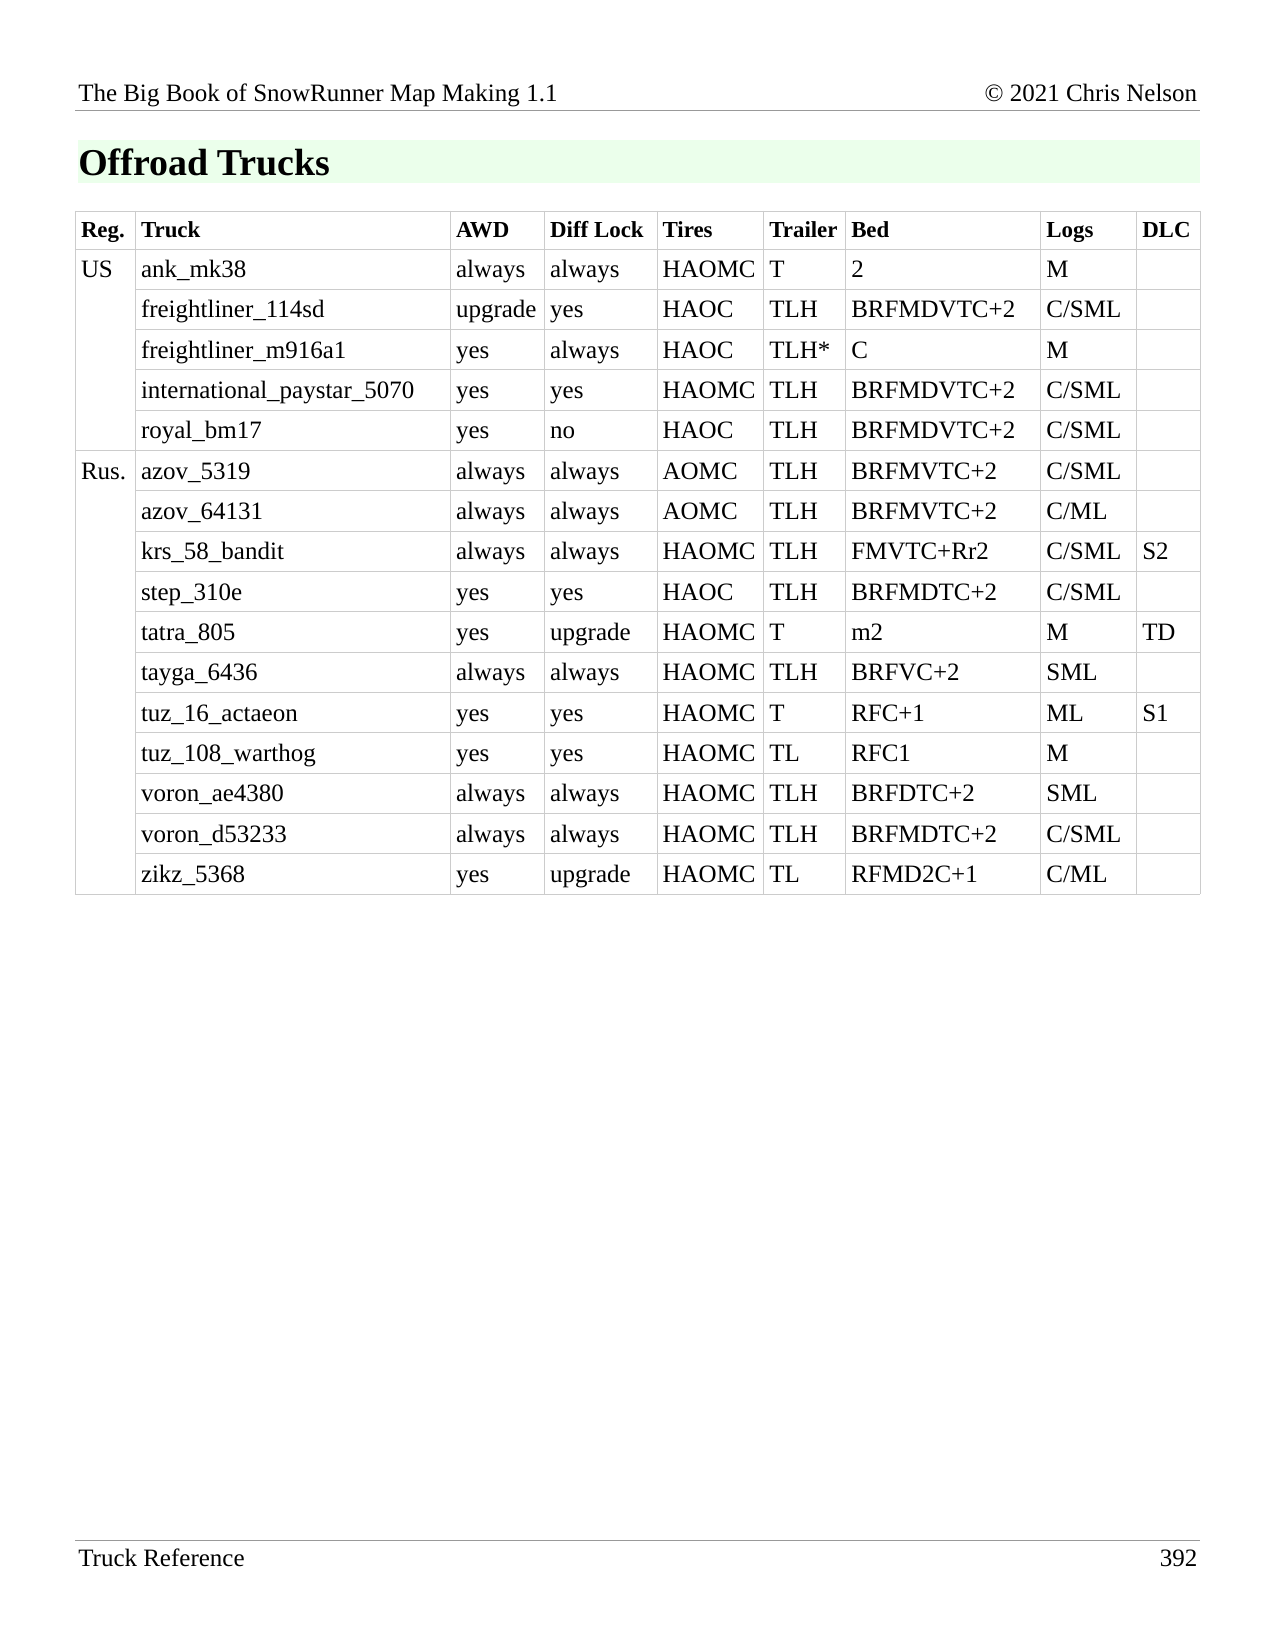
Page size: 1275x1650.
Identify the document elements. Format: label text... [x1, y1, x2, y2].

table_header AWD [451, 212, 544, 248]
table_cell HAOMC [658, 814, 763, 853]
table_cell yes [451, 411, 544, 450]
table_cell C/ML [1041, 491, 1136, 531]
table_cell [76, 369, 135, 410]
table_cell BRFMVTC+2 [846, 491, 1040, 531]
table_header Reg. [76, 212, 135, 248]
table_cell [76, 571, 135, 611]
table_cell [76, 329, 135, 369]
table_cell yes [451, 572, 544, 611]
table_cell TL [764, 854, 845, 893]
table_cell always [545, 491, 657, 531]
table_header Trailer [764, 212, 845, 248]
table_cell [1137, 411, 1200, 450]
table_cell RFC+1 [846, 693, 1040, 732]
table_cell M [1041, 612, 1136, 652]
table_cell BRFMDTC+2 [846, 814, 1040, 853]
table_cell HAOC [658, 290, 763, 329]
table_cell HAOMC [658, 774, 763, 813]
table_cell TLH [764, 491, 845, 531]
table_cell always [545, 532, 657, 571]
table_cell yes [451, 612, 544, 652]
table_cell voron_d53233 [136, 814, 450, 853]
table_cell [76, 531, 135, 571]
table_cell voron_ae4380 [136, 774, 450, 813]
table_cell always [451, 653, 544, 692]
table_cell [76, 490, 135, 531]
table_cell 2 [846, 250, 1040, 289]
table_cell tatra_805 [136, 612, 450, 652]
table_cell HAOMC [658, 733, 763, 772]
table_cell TL [764, 733, 845, 772]
table_cell BRFMDVTC+2 [846, 370, 1040, 410]
table_cell ML [1041, 693, 1136, 732]
table_cell HAOMC [658, 370, 763, 410]
table_cell upgrade [545, 612, 657, 652]
table_cell C/SML [1041, 572, 1136, 611]
table_header DLC [1137, 212, 1200, 248]
table_cell HAOMC [658, 250, 763, 289]
table_cell always [545, 451, 657, 490]
table_cell HAOMC [658, 532, 763, 571]
table_cell TLH [764, 572, 845, 611]
table_cell always [451, 491, 544, 531]
table_cell T [764, 693, 845, 732]
table_cell HAOMC [658, 693, 763, 732]
table_cell ank_mk38 [136, 250, 450, 289]
table_cell always [451, 451, 544, 490]
table_cell RFMD2C+1 [846, 854, 1040, 893]
table_cell yes [545, 572, 657, 611]
table_cell RFC1 [846, 733, 1040, 772]
table_cell [76, 611, 135, 652]
table_cell always [545, 653, 657, 692]
table_cell SML [1041, 774, 1136, 813]
table_cell C [846, 330, 1040, 369]
table_cell [1137, 370, 1200, 410]
table_cell [76, 853, 135, 893]
table_cell [76, 652, 135, 692]
table_cell [1137, 572, 1200, 611]
table_cell TLH [764, 290, 845, 329]
table_cell royal_bm17 [136, 411, 450, 450]
table_cell BRFMDVTC+2 [846, 290, 1040, 329]
table_cell C/ML [1041, 854, 1136, 893]
table_cell freightliner_m916a1 [136, 330, 450, 369]
table_header Diff Lock [545, 212, 657, 248]
table_header Tires [658, 212, 763, 248]
table_header Bed [846, 212, 1040, 248]
table_cell azov_5319 [136, 451, 450, 490]
table_cell TLH [764, 653, 845, 692]
table_cell BRFDTC+2 [846, 774, 1040, 813]
table_cell no [545, 411, 657, 450]
table_cell [1137, 290, 1200, 329]
table_cell FMVTC+Rr2 [846, 532, 1040, 571]
table_cell C/SML [1041, 532, 1136, 571]
table_cell SML [1041, 653, 1136, 692]
table_cell tuz_108_warthog [136, 733, 450, 772]
table_cell TLH [764, 774, 845, 813]
table_cell always [451, 814, 544, 853]
table_cell [1137, 330, 1200, 369]
table_cell AOMC [658, 451, 763, 490]
table_cell always [545, 330, 657, 369]
table_cell HAOMC [658, 612, 763, 652]
table_cell [1137, 814, 1200, 853]
table_cell M [1041, 733, 1136, 772]
table_cell [76, 732, 135, 772]
table_cell C/SML [1041, 451, 1136, 490]
table_cell yes [545, 370, 657, 410]
table_cell S1 [1137, 693, 1200, 732]
table_cell yes [451, 854, 544, 893]
table_cell [1137, 250, 1200, 289]
table_cell always [545, 774, 657, 813]
table_cell [76, 692, 135, 732]
subtitle Offroad Trucks [78, 140, 1200, 183]
table_cell [1137, 653, 1200, 692]
table_cell C/SML [1041, 814, 1136, 853]
table_cell C/SML [1041, 411, 1136, 450]
table_cell TLH [764, 370, 845, 410]
table_cell yes [545, 733, 657, 772]
table_cell BRFMVTC+2 [846, 451, 1040, 490]
table_cell HAOC [658, 572, 763, 611]
table_cell TD [1137, 612, 1200, 652]
table_cell tuz_16_actaeon [136, 693, 450, 732]
table_cell [1137, 491, 1200, 531]
table_cell always [451, 250, 544, 289]
table_cell [76, 410, 135, 450]
table_cell [1137, 854, 1200, 893]
table_cell Rus. [76, 451, 135, 490]
table_cell BRFVC+2 [846, 653, 1040, 692]
table_cell step_310e [136, 572, 450, 611]
table_cell HAOC [658, 411, 763, 450]
table_cell C/SML [1041, 290, 1136, 329]
table_cell yes [545, 693, 657, 732]
table_cell TLH* [764, 330, 845, 369]
table_cell yes [451, 693, 544, 732]
table_cell always [451, 774, 544, 813]
table_cell m2 [846, 612, 1040, 652]
table_cell HAOMC [658, 854, 763, 893]
table_header Logs [1041, 212, 1136, 248]
table_cell TLH [764, 411, 845, 450]
table_cell yes [545, 290, 657, 329]
table_cell freightliner_114sd [136, 290, 450, 329]
table_cell M [1041, 250, 1136, 289]
table_cell [76, 289, 135, 329]
table_cell AOMC [658, 491, 763, 531]
table_cell always [545, 250, 657, 289]
table_cell [76, 813, 135, 853]
table_cell azov_64131 [136, 491, 450, 531]
table_cell tayga_6436 [136, 653, 450, 692]
table_cell [76, 773, 135, 813]
table_cell upgrade [451, 290, 544, 329]
table_cell BRFMDVTC+2 [846, 411, 1040, 450]
table_cell upgrade [545, 854, 657, 893]
table_cell TLH [764, 451, 845, 490]
table_cell C/SML [1041, 370, 1136, 410]
table_cell M [1041, 330, 1136, 369]
table_cell yes [451, 370, 544, 410]
table_cell international_paystar_5070 [136, 370, 450, 410]
table_header Truck [136, 212, 450, 248]
table_cell always [545, 814, 657, 853]
table_cell yes [451, 733, 544, 772]
table_cell TLH [764, 532, 845, 571]
table_cell HAOMC [658, 653, 763, 692]
table_cell T [764, 250, 845, 289]
table_cell [1137, 774, 1200, 813]
table_cell HAOC [658, 330, 763, 369]
table_cell S2 [1137, 532, 1200, 571]
table_cell krs_58_bandit [136, 532, 450, 571]
table_cell TLH [764, 814, 845, 853]
table_cell US [76, 250, 135, 289]
table_cell T [764, 612, 845, 652]
table_cell always [451, 532, 544, 571]
table_cell zikz_5368 [136, 854, 450, 893]
table_cell [1137, 451, 1200, 490]
table_cell BRFMDTC+2 [846, 572, 1040, 611]
table_cell yes [451, 330, 544, 369]
table_cell [1137, 733, 1200, 772]
